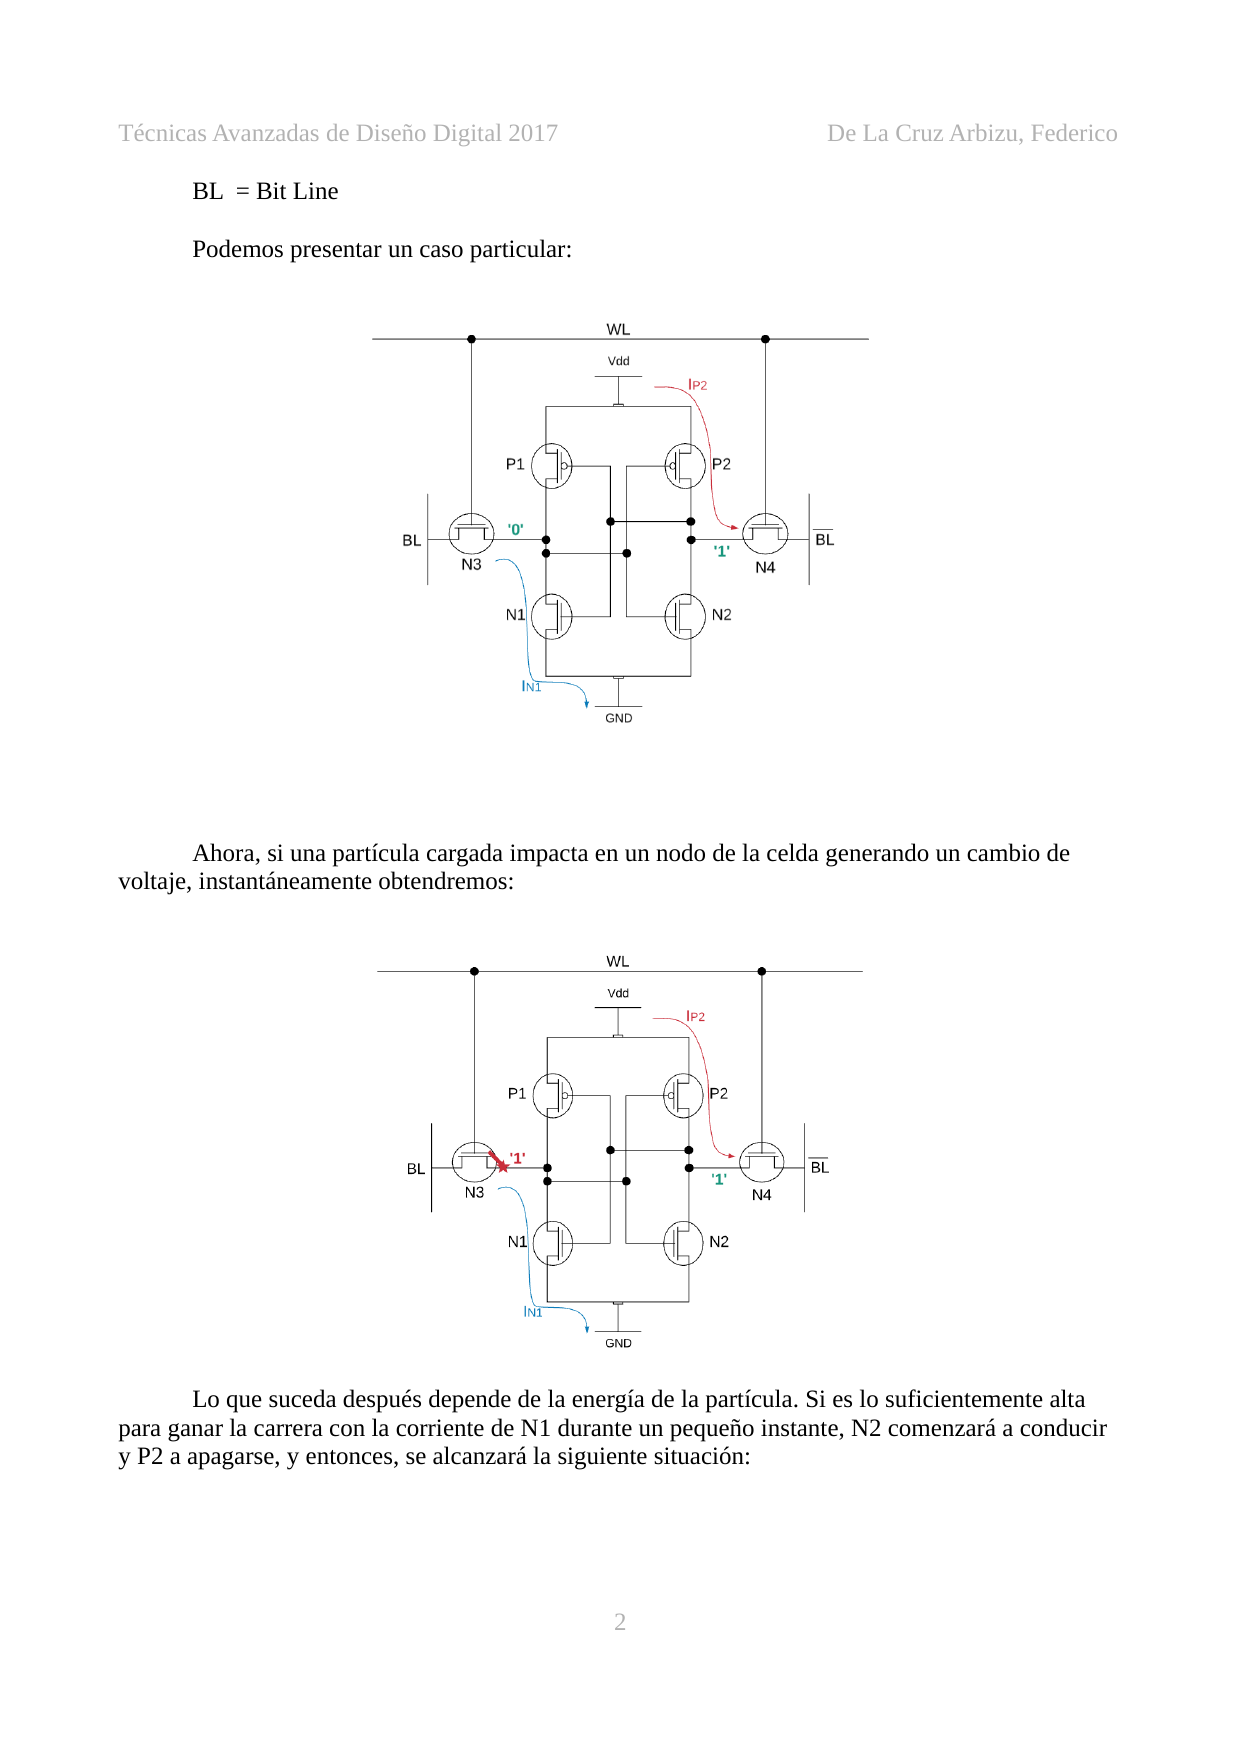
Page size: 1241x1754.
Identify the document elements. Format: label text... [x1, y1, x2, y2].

text Podemos presentar un caso particular: [118, 234, 1122, 263]
text BL = Bit Line [118, 176, 1122, 205]
picture [368, 945, 870, 1352]
picture [369, 320, 871, 730]
text Lo que suceda después depende de la energía de la partícula. Si es lo suficientemente alta para ganar la carrera con la corriente de N1 durante un pequeño instante, N2 comenzará a conducir y P2 a apagarse, y entonces, se alcanzará la siguiente situación: [118, 1384, 1122, 1470]
text Ahora, si una partícula cargada impacta en un nodo de la celda generando un cambio de voltaje, instantáneamente obtendremos: [118, 838, 1122, 895]
